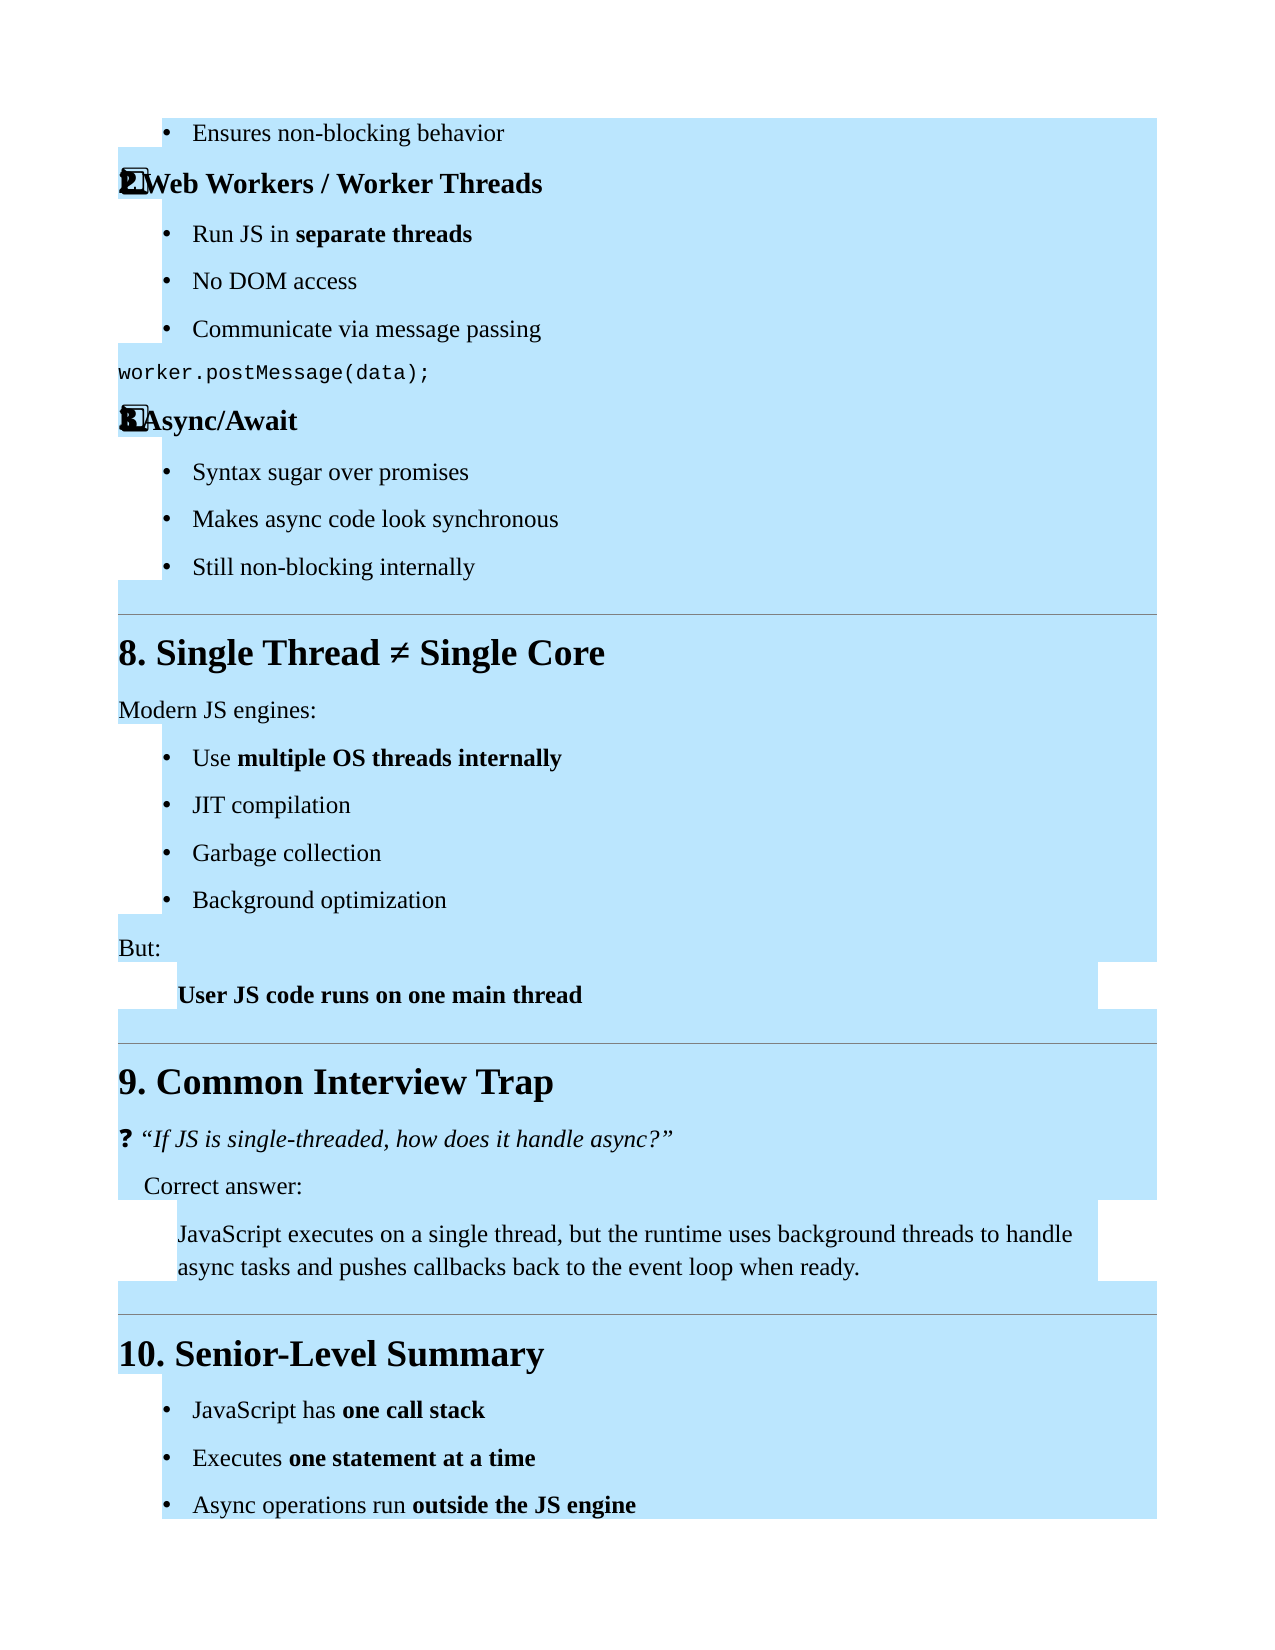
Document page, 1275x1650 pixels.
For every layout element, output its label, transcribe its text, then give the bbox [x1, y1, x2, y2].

subtitle 2️⃣ Web Workers / Worker Threads [118, 166, 1157, 199]
text User JS code runs on one main thread [177, 981, 1098, 1009]
text ❓ “If JS is single-threaded, how does it handle async?” [118, 1124, 1157, 1153]
subtitle 3️⃣ Async/Await [118, 403, 1157, 437]
list Async operations run outside the JS engine [162, 1491, 1157, 1519]
subtitle 8. Single Thread ≠ Single Core [118, 631, 1157, 674]
list Executes one statement at a time [162, 1443, 1157, 1472]
list Still non-blocking internally [162, 552, 1157, 581]
list No DOM access [162, 266, 1157, 295]
text JavaScript executes on a single thread, but the runtime uses background threads to handle async tasks and pushes callbacks back to the event loop when ready. [177, 1219, 1098, 1281]
list Ensures non-blocking behavior [162, 118, 1157, 147]
list JavaScript has one call stack [162, 1395, 1157, 1424]
subtitle 10. Senior-Level Summary [118, 1331, 1157, 1374]
list JIT compilation [162, 790, 1157, 819]
text Modern JS engines: [118, 695, 1157, 724]
list Background optimization [162, 885, 1157, 914]
list Use multiple OS threads internally [162, 743, 1157, 771]
list Makes async code look synchronous [162, 504, 1157, 533]
list Run JS in separate threads [162, 219, 1157, 248]
text worker.postMessage(data); [118, 362, 1157, 385]
list Garbage collection [162, 838, 1157, 867]
text But: [118, 933, 1157, 962]
list Syntax sugar over promises [162, 457, 1157, 485]
text ✅ Correct answer: [118, 1171, 1157, 1200]
subtitle 9. Common Interview Trap [118, 1060, 1157, 1103]
list Communicate via message passing [162, 314, 1157, 343]
